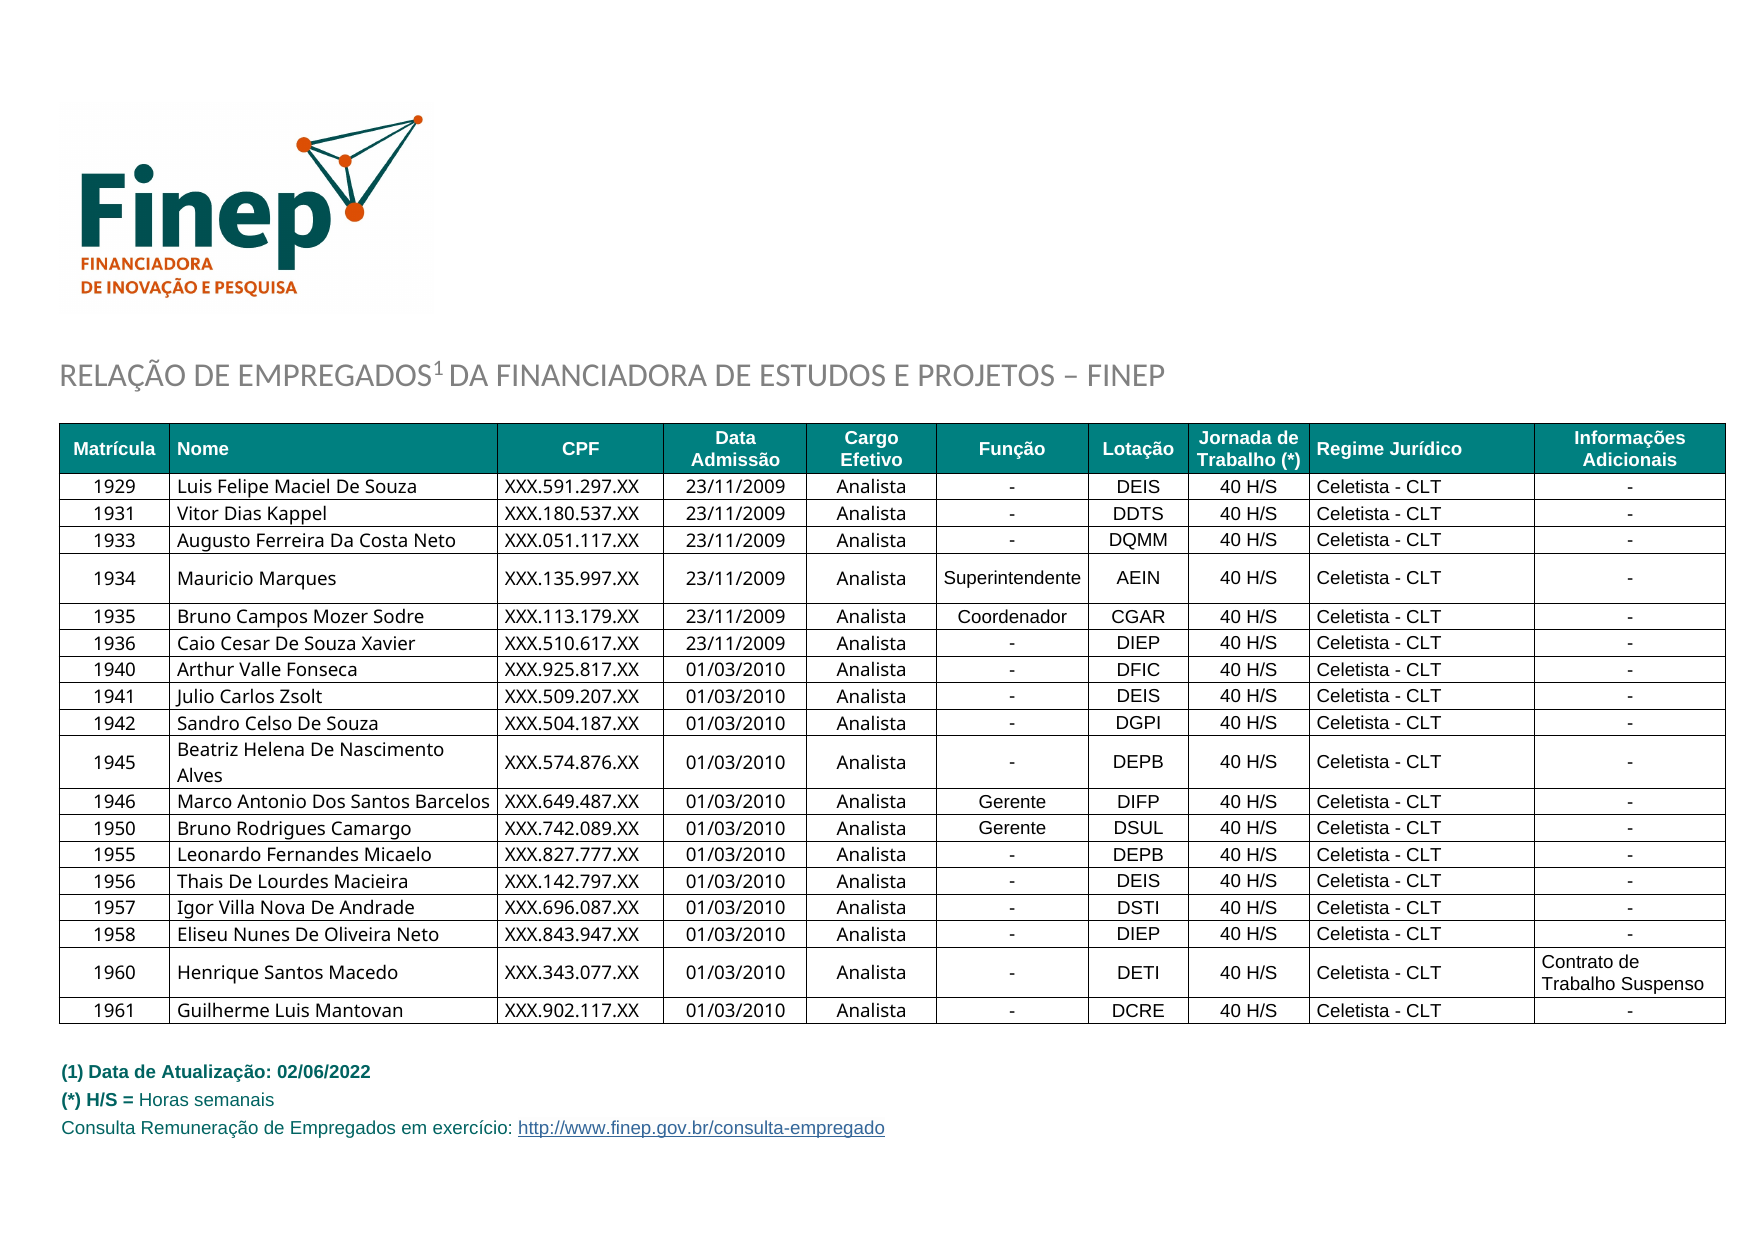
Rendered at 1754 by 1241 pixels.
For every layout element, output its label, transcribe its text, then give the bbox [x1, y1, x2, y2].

table_cell Analista [807, 736, 936, 787]
table_cell XXX.843.947.XX [498, 921, 663, 947]
table_cell Analista [807, 842, 936, 867]
table_cell 40 H/S [1189, 736, 1309, 787]
table_cell XXX.574.876.XX [498, 736, 663, 787]
table_cell Coordenador [937, 604, 1088, 629]
table_cell Celetista - CLT [1310, 630, 1534, 656]
table_cell Sandro Celso De Souza [170, 710, 497, 735]
table_cell 40 H/S [1189, 683, 1309, 709]
table_cell - [1535, 474, 1725, 499]
table_cell 1929 [60, 474, 169, 499]
table_cell Analista [807, 895, 936, 920]
table_cell - [1535, 921, 1725, 947]
table_cell 01/03/2010 [664, 710, 806, 735]
table_cell 1960 [60, 948, 169, 997]
table_cell 01/03/2010 [664, 789, 806, 814]
table_cell Celetista - CLT [1310, 710, 1534, 735]
table_cell Mauricio Marques [170, 554, 497, 602]
table_cell DDTS [1089, 500, 1188, 526]
table_cell DGPI [1089, 710, 1188, 735]
table_cell XXX.925.817.XX [498, 657, 663, 682]
table_cell 23/11/2009 [664, 604, 806, 629]
table_cell Celetista - CLT [1310, 895, 1534, 920]
table_cell Celetista - CLT [1310, 789, 1534, 814]
table_cell 40 H/S [1189, 868, 1309, 894]
table_cell DIEP [1089, 921, 1188, 947]
table_cell CGAR [1089, 604, 1188, 629]
table_cell - [937, 895, 1088, 920]
table_cell Luis Felipe Maciel De Souza [170, 474, 497, 499]
table_cell 1961 [60, 998, 169, 1023]
table_cell Analista [807, 527, 936, 552]
table_cell 40 H/S [1189, 842, 1309, 867]
table_cell 1945 [60, 736, 169, 787]
table_cell XXX.135.997.XX [498, 554, 663, 602]
table_cell Julio Carlos Zsolt [170, 683, 497, 709]
table_cell Celetista - CLT [1310, 948, 1534, 997]
table_cell Augusto Ferreira Da Costa Neto [170, 527, 497, 552]
table_cell - [937, 736, 1088, 787]
table_cell 23/11/2009 [664, 500, 806, 526]
table_cell Guilherme Luis Mantovan [170, 998, 497, 1023]
table_cell - [937, 921, 1088, 947]
table_cell XXX.827.777.XX [498, 842, 663, 867]
table_cell - [937, 630, 1088, 656]
table_cell Analista [807, 868, 936, 894]
table_cell Celetista - CLT [1310, 842, 1534, 867]
table_cell - [1535, 895, 1725, 920]
table_cell 40 H/S [1189, 895, 1309, 920]
table_cell Igor Villa Nova De Andrade [170, 895, 497, 920]
table_cell - [937, 500, 1088, 526]
table_cell 01/03/2010 [664, 868, 806, 894]
table_cell Celetista - CLT [1310, 921, 1534, 947]
table_cell - [1535, 868, 1725, 894]
table_cell Celetista - CLT [1310, 868, 1534, 894]
table_cell Analista [807, 554, 936, 602]
table_cell Celetista - CLT [1310, 683, 1534, 709]
table_cell 40 H/S [1189, 948, 1309, 997]
table_cell - [937, 527, 1088, 552]
table_cell Vitor Dias Kappel [170, 500, 497, 526]
table_cell 1942 [60, 710, 169, 735]
table_cell 40 H/S [1189, 998, 1309, 1023]
table_cell 1934 [60, 554, 169, 602]
table_cell 01/03/2010 [664, 736, 806, 787]
table_header Regime Jurídico [1310, 424, 1534, 473]
table_cell Celetista - CLT [1310, 815, 1534, 841]
table_cell 1955 [60, 842, 169, 867]
table_cell Arthur Valle Fonseca [170, 657, 497, 682]
table_cell Analista [807, 789, 936, 814]
table_cell XXX.509.207.XX [498, 683, 663, 709]
table_cell DEPB [1089, 842, 1188, 867]
table_cell Leonardo Fernandes Micaelo [170, 842, 497, 867]
table_cell Analista [807, 657, 936, 682]
table_cell Celetista - CLT [1310, 474, 1534, 499]
table_cell 01/03/2010 [664, 815, 806, 841]
table_cell Caio Cesar De Souza Xavier [170, 630, 497, 656]
table_cell - [1535, 500, 1725, 526]
table_cell - [937, 474, 1088, 499]
table_cell 40 H/S [1189, 527, 1309, 552]
table_cell DEIS [1089, 868, 1188, 894]
table_cell 40 H/S [1189, 474, 1309, 499]
table_header Jornada de Trabalho (*) [1189, 424, 1309, 473]
table_cell - [937, 868, 1088, 894]
table_cell XXX.649.487.XX [498, 789, 663, 814]
table_cell 40 H/S [1189, 554, 1309, 602]
table_cell XXX.180.537.XX [498, 500, 663, 526]
table_cell XXX.902.117.XX [498, 998, 663, 1023]
table_cell DQMM [1089, 527, 1188, 552]
table_cell 01/03/2010 [664, 683, 806, 709]
table_cell 23/11/2009 [664, 474, 806, 499]
table_cell 01/03/2010 [664, 998, 806, 1023]
table_cell 40 H/S [1189, 604, 1309, 629]
table_cell Analista [807, 500, 936, 526]
table_cell Analista [807, 998, 936, 1023]
table_header Matrícula [60, 424, 169, 473]
table_cell - [937, 657, 1088, 682]
table_cell XXX.591.297.XX [498, 474, 663, 499]
table_cell 40 H/S [1189, 500, 1309, 526]
table_cell 40 H/S [1189, 921, 1309, 947]
table_cell DEIS [1089, 683, 1188, 709]
table_cell 40 H/S [1189, 815, 1309, 841]
table_cell Celetista - CLT [1310, 657, 1534, 682]
table_cell 40 H/S [1189, 657, 1309, 682]
table_cell 1957 [60, 895, 169, 920]
table_header Informações Adicionais [1535, 424, 1725, 473]
table_cell - [1535, 604, 1725, 629]
table_header Cargo Efetivo [807, 424, 936, 473]
table_cell Celetista - CLT [1310, 998, 1534, 1023]
table_cell Gerente [937, 815, 1088, 841]
table_header CPF [498, 424, 663, 473]
table_cell 40 H/S [1189, 789, 1309, 814]
table_cell Analista [807, 683, 936, 709]
table_cell DETI [1089, 948, 1188, 997]
table_cell Analista [807, 474, 936, 499]
table_cell 1936 [60, 630, 169, 656]
table_cell 1956 [60, 868, 169, 894]
table_cell 01/03/2010 [664, 921, 806, 947]
table_cell XXX.696.087.XX [498, 895, 663, 920]
table_cell Henrique Santos Macedo [170, 948, 497, 997]
table_cell - [1535, 527, 1725, 552]
table_header Nome [170, 424, 497, 473]
table_cell - [1535, 815, 1725, 841]
table_cell 40 H/S [1189, 630, 1309, 656]
table_cell - [937, 998, 1088, 1023]
table_cell - [1535, 630, 1725, 656]
table_cell XXX.142.797.XX [498, 868, 663, 894]
table_cell Marco Antonio Dos Santos Barcelos [170, 789, 497, 814]
table_cell DSTI [1089, 895, 1188, 920]
table_cell Gerente [937, 789, 1088, 814]
table_cell Contrato de Trabalho Suspenso [1535, 948, 1725, 997]
table_cell 1931 [60, 500, 169, 526]
table_cell 01/03/2010 [664, 657, 806, 682]
table_cell - [1535, 657, 1725, 682]
table_cell XXX.742.089.XX [498, 815, 663, 841]
table_cell - [937, 842, 1088, 867]
table_cell XXX.504.187.XX [498, 710, 663, 735]
table_cell DEIS [1089, 474, 1188, 499]
table_cell Analista [807, 604, 936, 629]
table_cell - [1535, 554, 1725, 602]
table_cell - [1535, 736, 1725, 787]
table_header Lotação [1089, 424, 1188, 473]
table_cell Superintendente [937, 554, 1088, 602]
table_cell Bruno Campos Mozer Sodre [170, 604, 497, 629]
table_cell 1941 [60, 683, 169, 709]
table_cell 23/11/2009 [664, 527, 806, 552]
table_cell - [937, 710, 1088, 735]
table_cell 01/03/2010 [664, 948, 806, 997]
table_cell DSUL [1089, 815, 1188, 841]
table_cell 1958 [60, 921, 169, 947]
table_cell Celetista - CLT [1310, 604, 1534, 629]
table_cell 1946 [60, 789, 169, 814]
table_cell Bruno Rodrigues Camargo [170, 815, 497, 841]
table_cell Eliseu Nunes De Oliveira Neto [170, 921, 497, 947]
table_cell 1935 [60, 604, 169, 629]
table_cell Celetista - CLT [1310, 527, 1534, 552]
table_cell 23/11/2009 [664, 554, 806, 602]
table_cell XXX.051.117.XX [498, 527, 663, 552]
table_cell - [1535, 789, 1725, 814]
table_header Data Admissão [664, 424, 806, 473]
table_cell 01/03/2010 [664, 842, 806, 867]
table_cell Celetista - CLT [1310, 554, 1534, 602]
table_cell - [937, 683, 1088, 709]
table_cell Analista [807, 710, 936, 735]
table_cell - [1535, 710, 1725, 735]
table_cell DIEP [1089, 630, 1188, 656]
table_cell DCRE [1089, 998, 1188, 1023]
table_cell Analista [807, 921, 936, 947]
table_cell DFIC [1089, 657, 1188, 682]
table_cell Celetista - CLT [1310, 500, 1534, 526]
table_cell Thais De Lourdes Macieira [170, 868, 497, 894]
table_cell 1933 [60, 527, 169, 552]
table_cell 40 H/S [1189, 710, 1309, 735]
table_cell 01/03/2010 [664, 895, 806, 920]
table_cell 23/11/2009 [664, 630, 806, 656]
table_cell XXX.510.617.XX [498, 630, 663, 656]
table_cell 1950 [60, 815, 169, 841]
table_cell AEIN [1089, 554, 1188, 602]
table_cell 1940 [60, 657, 169, 682]
table_cell Analista [807, 948, 936, 997]
table_cell XXX.113.179.XX [498, 604, 663, 629]
table_cell - [937, 948, 1088, 997]
table_cell - [1535, 842, 1725, 867]
table_cell Analista [807, 630, 936, 656]
table_cell DIFP [1089, 789, 1188, 814]
table_cell Celetista - CLT [1310, 736, 1534, 787]
table_header Função [937, 424, 1088, 473]
table_cell XXX.343.077.XX [498, 948, 663, 997]
table_cell Beatriz Helena De Nascimento Alves [170, 736, 497, 787]
table_cell DEPB [1089, 736, 1188, 787]
table_cell - [1535, 683, 1725, 709]
table_cell - [1535, 998, 1725, 1023]
table_cell Analista [807, 815, 936, 841]
